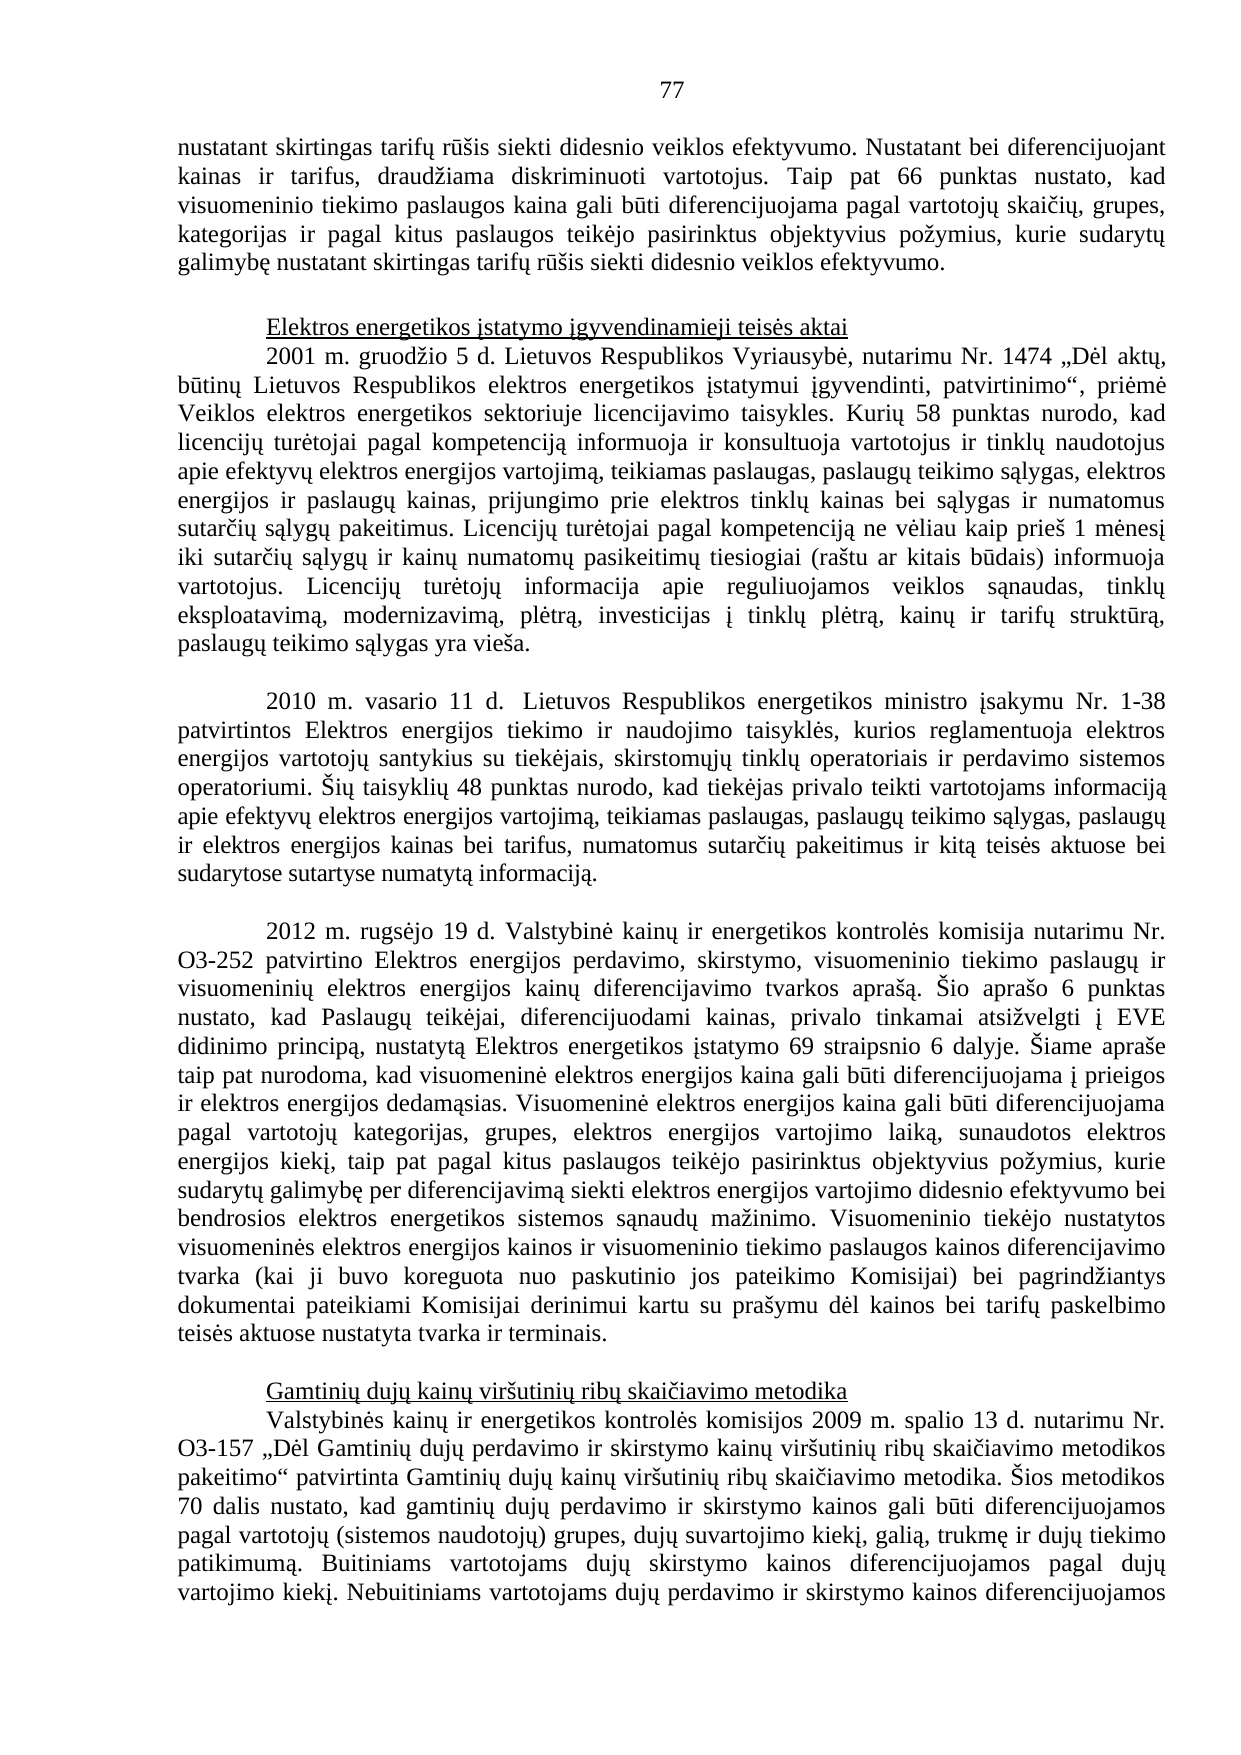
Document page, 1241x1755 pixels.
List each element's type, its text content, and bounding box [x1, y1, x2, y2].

text 2001 m. gruodžio 5 d. Lietuvos Respublikos Vyriausybė, nutarimu Nr. 1474 „Dėl aktų, būtinų Lietuvos Respublikos elektros energetikos įstatymui įgyvendinti, patvirtinimo“, priėmė Veiklos elektros energetikos sektoriuje licencijavimo taisykles. Kurių 58 punktas nurodo, kad licencijų turėtojai pagal kompetenciją informuoja ir konsultuoja vartotojus ir tinklų naudotojus apie efektyvų elektros energijos vartojimą, teikiamas paslaugas, paslaugų teikimo sąlygas, elektros energijos ir paslaugų kainas, prijungimo prie elektros tinklų kainas bei sąlygas ir numatomus sutarčių sąlygų pakeitimus. Licencijų turėtojai pagal kompetenciją ne vėliau kaip prieš 1 mėnesį iki sutarčių sąlygų ir kainų numatomų pasikeitimų tiesiogiai (raštu ar kitais būdais) informuoja vartotojus. Licencijų turėtojų informacija apie reguliuojamos veiklos sąnaudas, tinklų eksploatavimą, modernizavimą, plėtrą, investicijas į tinklų plėtrą, kainų ir tarifų struktūrą, paslaugų teikimo sąlygas yra vieša. [177, 341, 1166, 657]
text Valstybinės kainų ir energetikos kontrolės komisijos 2009 m. spalio 13 d. nutarimu Nr. O3-157 „Dėl Gamtinių dujų perdavimo ir skirstymo kainų viršutinių ribų skaičiavimo metodikos pakeitimo“ patvirtinta Gamtinių dujų kainų viršutinių ribų skaičiavimo metodika. Šios metodikos 70 dalis nustato, kad gamtinių dujų perdavimo ir skirstymo kainos gali būti diferencijuojamos pagal vartotojų (sistemos naudotojų) grupes, dujų suvartojimo kiekį, galią, trukmę ir dujų tiekimo patikimumą. Buitiniams vartotojams dujų skirstymo kainos diferencijuojamos pagal dujų vartojimo kiekį. Nebuitiniams vartotojams dujų perdavimo ir skirstymo kainos diferencijuojamos [177, 1405, 1166, 1606]
text Elektros energetikos įstatymo įgyvendinamieji teisės aktai [177, 312, 1166, 341]
text 2012 m. rugsėjo 19 d. Valstybinė kainų ir energetikos kontrolės komisija nutarimu Nr. O3-252 patvirtino Elektros energijos perdavimo, skirstymo, visuomeninio tiekimo paslaugų ir visuomeninių elektros energijos kainų diferencijavimo tvarkos aprašą. Šio aprašo 6 punktas nustato, kad Paslaugų teikėjai, diferencijuodami kainas, privalo tinkamai atsižvelgti į EVE didinimo principą, nustatytą Elektros energetikos įstatymo 69 straipsnio 6 dalyje. Šiame apraše taip pat nurodoma, kad visuomeninė elektros energijos kaina gali būti diferencijuojama į prieigos ir elektros energijos dedamąsias. Visuomeninė elektros energijos kaina gali būti diferencijuojama pagal vartotojų kategorijas, grupes, elektros energijos vartojimo laiką, sunaudotos elektros energijos kiekį, taip pat pagal kitus paslaugos teikėjo pasirinktus objektyvius požymius, kurie sudarytų galimybę per diferencijavimą siekti elektros energijos vartojimo didesnio efektyvumo bei bendrosios elektros energetikos sistemos sąnaudų mažinimo. Visuomeninio tiekėjo nustatytos visuomeninės elektros energijos kainos ir visuomeninio tiekimo paslaugos kainos diferencijavimo tvarka (kai ji buvo koreguota nuo paskutinio jos pateikimo Komisijai) bei pagrindžiantys dokumentai pateikiami Komisijai derinimui kartu su prašymu dėl kainos bei tarifų paskelbimo teisės aktuose nustatyta tvarka ir terminais. [177, 916, 1166, 1347]
text 2010 m. vasario 11 d. Lietuvos Respublikos energetikos ministro įsakymu Nr. 1-38 patvirtintos Elektros energijos tiekimo ir naudojimo taisyklės, kurios reglamentuoja elektros energijos vartotojų santykius su tiekėjais, skirstomųjų tinklų operatoriais ir perdavimo sistemos operatoriumi. Šių taisyklių 48 punktas nurodo, kad tiekėjas privalo teikti vartotojams informaciją apie efektyvų elektros energijos vartojimą, teikiamas paslaugas, paslaugų teikimo sąlygas, paslaugų ir elektros energijos kainas bei tarifus, numatomus sutarčių pakeitimus ir kitą teisės aktuose bei sudarytose sutartyse numatytą informaciją. [177, 686, 1166, 887]
text Gamtinių dujų kainų viršutinių ribų skaičiavimo metodika [177, 1376, 1166, 1405]
text nustatant skirtingas tarifų rūšis siekti didesnio veiklos efektyvumo. Nustatant bei diferencijuojant kainas ir tarifus, draudžiama diskriminuoti vartotojus. Taip pat 66 punktas nustato, kad visuomeninio tiekimo paslaugos kaina gali būti diferencijuojama pagal vartotojų skaičių, grupes, kategorijas ir pagal kitus paslaugos teikėjo pasirinktus objektyvius požymius, kurie sudarytų galimybę nustatant skirtingas tarifų rūšis siekti didesnio veiklos efektyvumo. [177, 132, 1166, 276]
